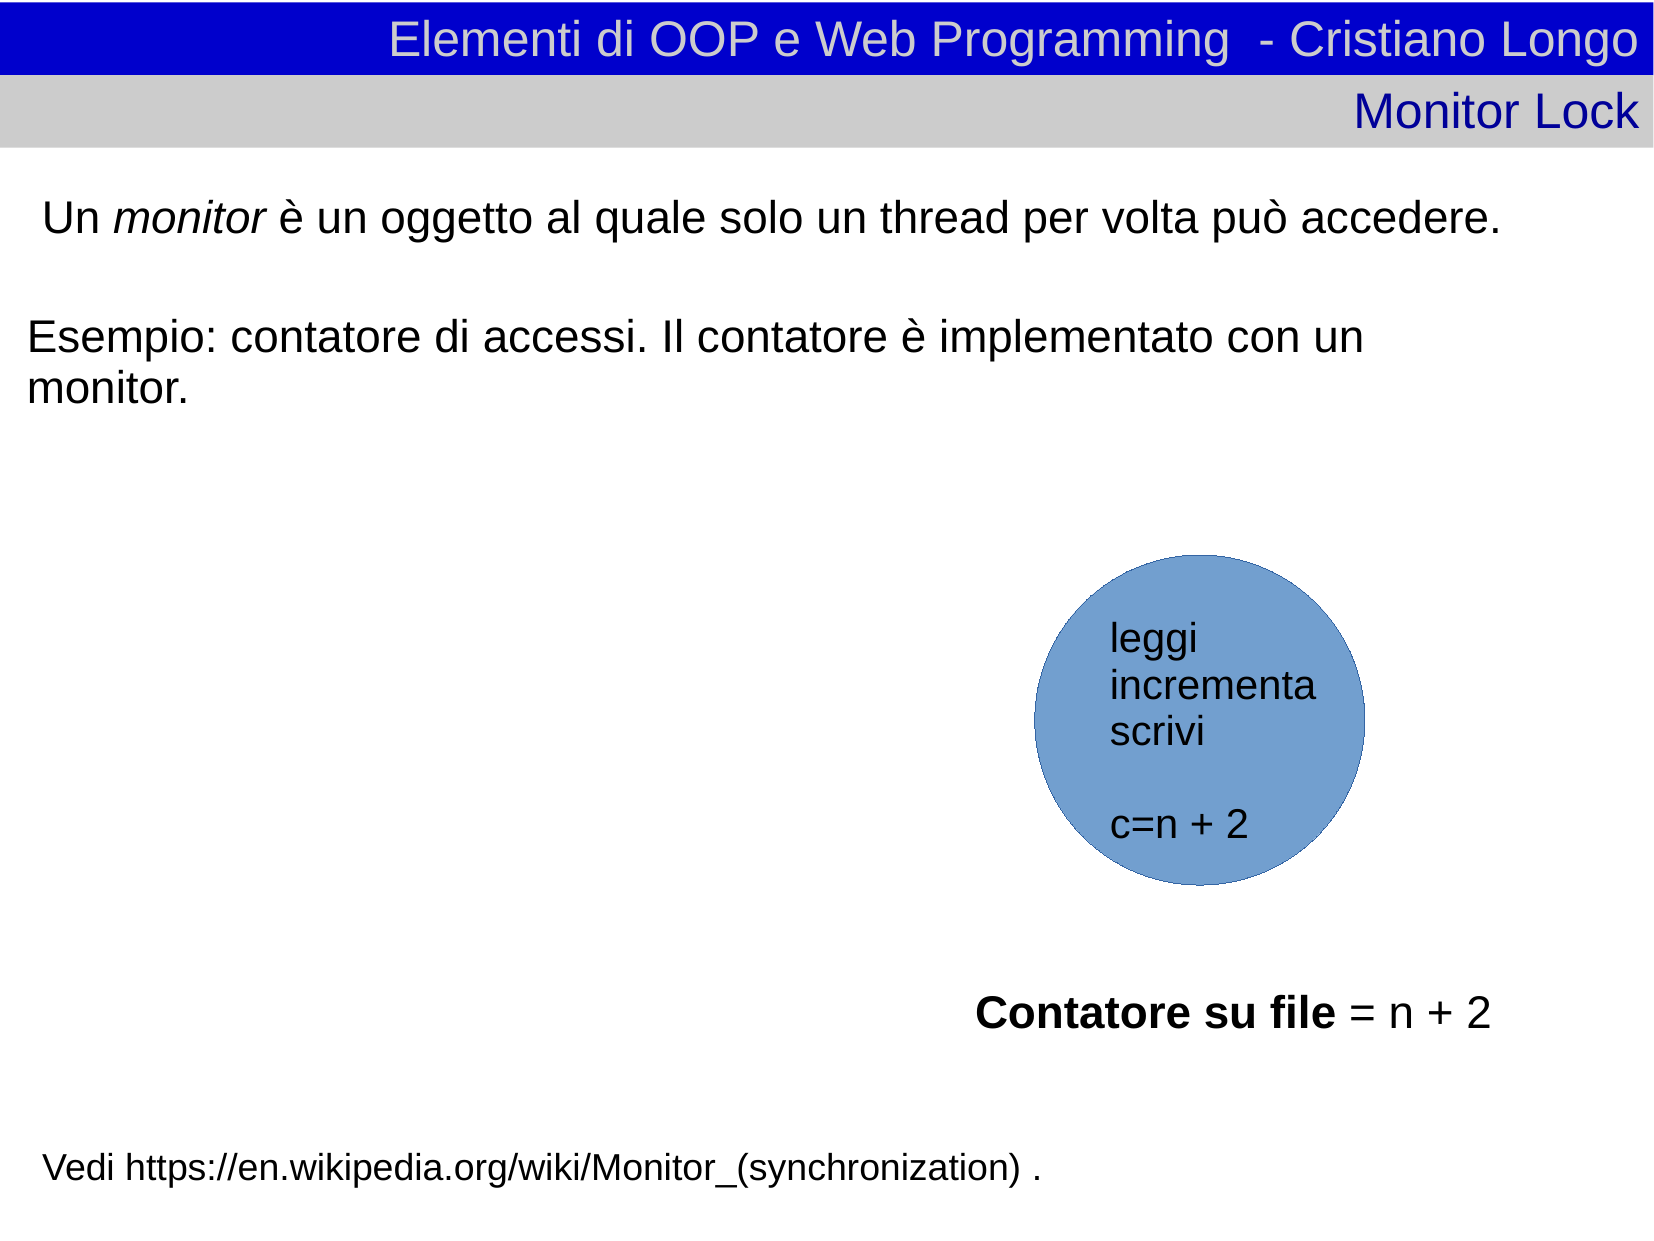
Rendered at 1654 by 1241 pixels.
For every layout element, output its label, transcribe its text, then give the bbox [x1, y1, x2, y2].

text_box Contatore su file = n + 2 [975, 960, 1594, 1065]
title Elementi di OOP e Web Programming - Cristiano Longo [0, 2, 1654, 75]
text_box [26, 516, 1516, 886]
title Monitor Lock [0, 75, 1654, 148]
text_box leggi incrementa scrivi c=n + 2 [1109, 615, 1396, 848]
text_box Esempio: contatore di accessi. Il contatore è implementato con un monitor. [26, 310, 1516, 516]
text_box Vedi https://en.wikipedia.org/wiki/Monitor_(synchronization) . [27, 1139, 1381, 1241]
text_box [0, 1110, 1489, 1230]
subtitle Un monitor è un oggetto al quale solo un thread per volta può accedere. [41, 148, 1531, 301]
